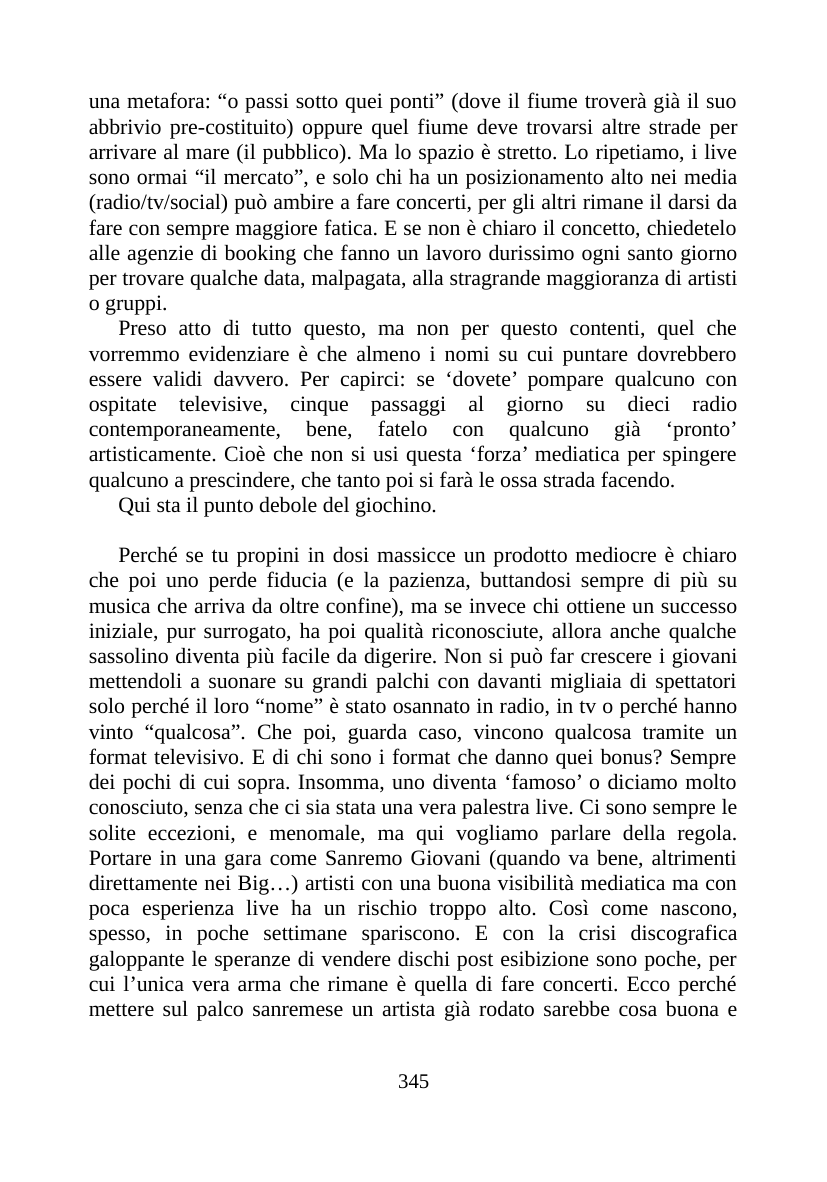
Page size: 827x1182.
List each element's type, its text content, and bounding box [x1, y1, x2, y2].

text Qui sta il punto debole del giochino. [88, 492, 738, 517]
text Preso atto di tutto questo, ma non per questo contenti, quel che vorremmo evidenziare è che almeno i nomi su cui puntare dovrebbero essere validi davvero. Per capirci: se ‘dovete’ pompare qualcuno con ospitate televisive, cinque passaggi al giorno su dieci radio contemporaneamente, bene, fatelo con qualcuno già ‘pronto’ artisticamente. Cioè che non si usi questa ‘forza’ mediatica per spingere qualcuno a prescindere, che tanto poi si farà le ossa strada facendo. [88, 315, 738, 492]
text Perché se tu propini in dosi massicce un prodotto mediocre è chiaro che poi uno perde fiducia (e la pazienza, buttandosi sempre di più su musica che arriva da oltre confine), ma se invece chi ottiene un successo iniziale, pur surrogato, ha poi qualità riconosciute, allora anche qualche sassolino diventa più facile da digerire. Non si può far crescere i giovani mettendoli a suonare su grandi palchi con davanti migliaia di spettatori solo perché il loro “nome” è stato osannato in radio, in tv o perché hanno vinto “qualcosa”. Che poi, guarda caso, vincono qualcosa tramite un format televisivo. E di chi sono i format che danno quei bonus? Sempre dei pochi di cui sopra. Insomma, uno diventa ‘famoso’ o diciamo molto conosciuto, senza che ci sia stata una vera palestra live. Ci sono sempre le solite eccezioni, e menomale, ma qui vogliamo parlare della regola. Portare in una gara come Sanremo Giovani (quando va bene, altrimenti direttamente nei Big…) artisti con una buona visibilità mediatica ma con poca esperienza live ha un rischio troppo alto. Così come nascono, spesso, in poche settimane spariscono. E con la crisi discografica galoppante le speranze di vendere dischi post esibizione sono poche, per cui l’unica vera arma che rimane è quella di fare concerti. Ecco perché mettere sul palco sanremese un artista già rodato sarebbe cosa buona e [88, 542, 738, 1021]
text una metafora: “o passi sotto quei ponti” (dove il fiume troverà già il suo abbrivio pre-costituito) oppure quel fiume deve trovarsi altre strade per arrivare al mare (il pubblico). Ma lo spazio è stretto. Lo ripetiamo, i live sono ormai “il mercato”, e solo chi ha un posizionamento alto nei media (radio/tv/social) può ambire a fare concerti, per gli altri rimane il darsi da fare con sempre maggiore fatica. E se non è chiaro il concetto, chiedetelo alle agenzie di booking che fanno un lavoro durissimo ogni santo giorno per trovare qualche data, malpagata, alla stragrande maggioranza di artisti o gruppi. [88, 88, 738, 315]
